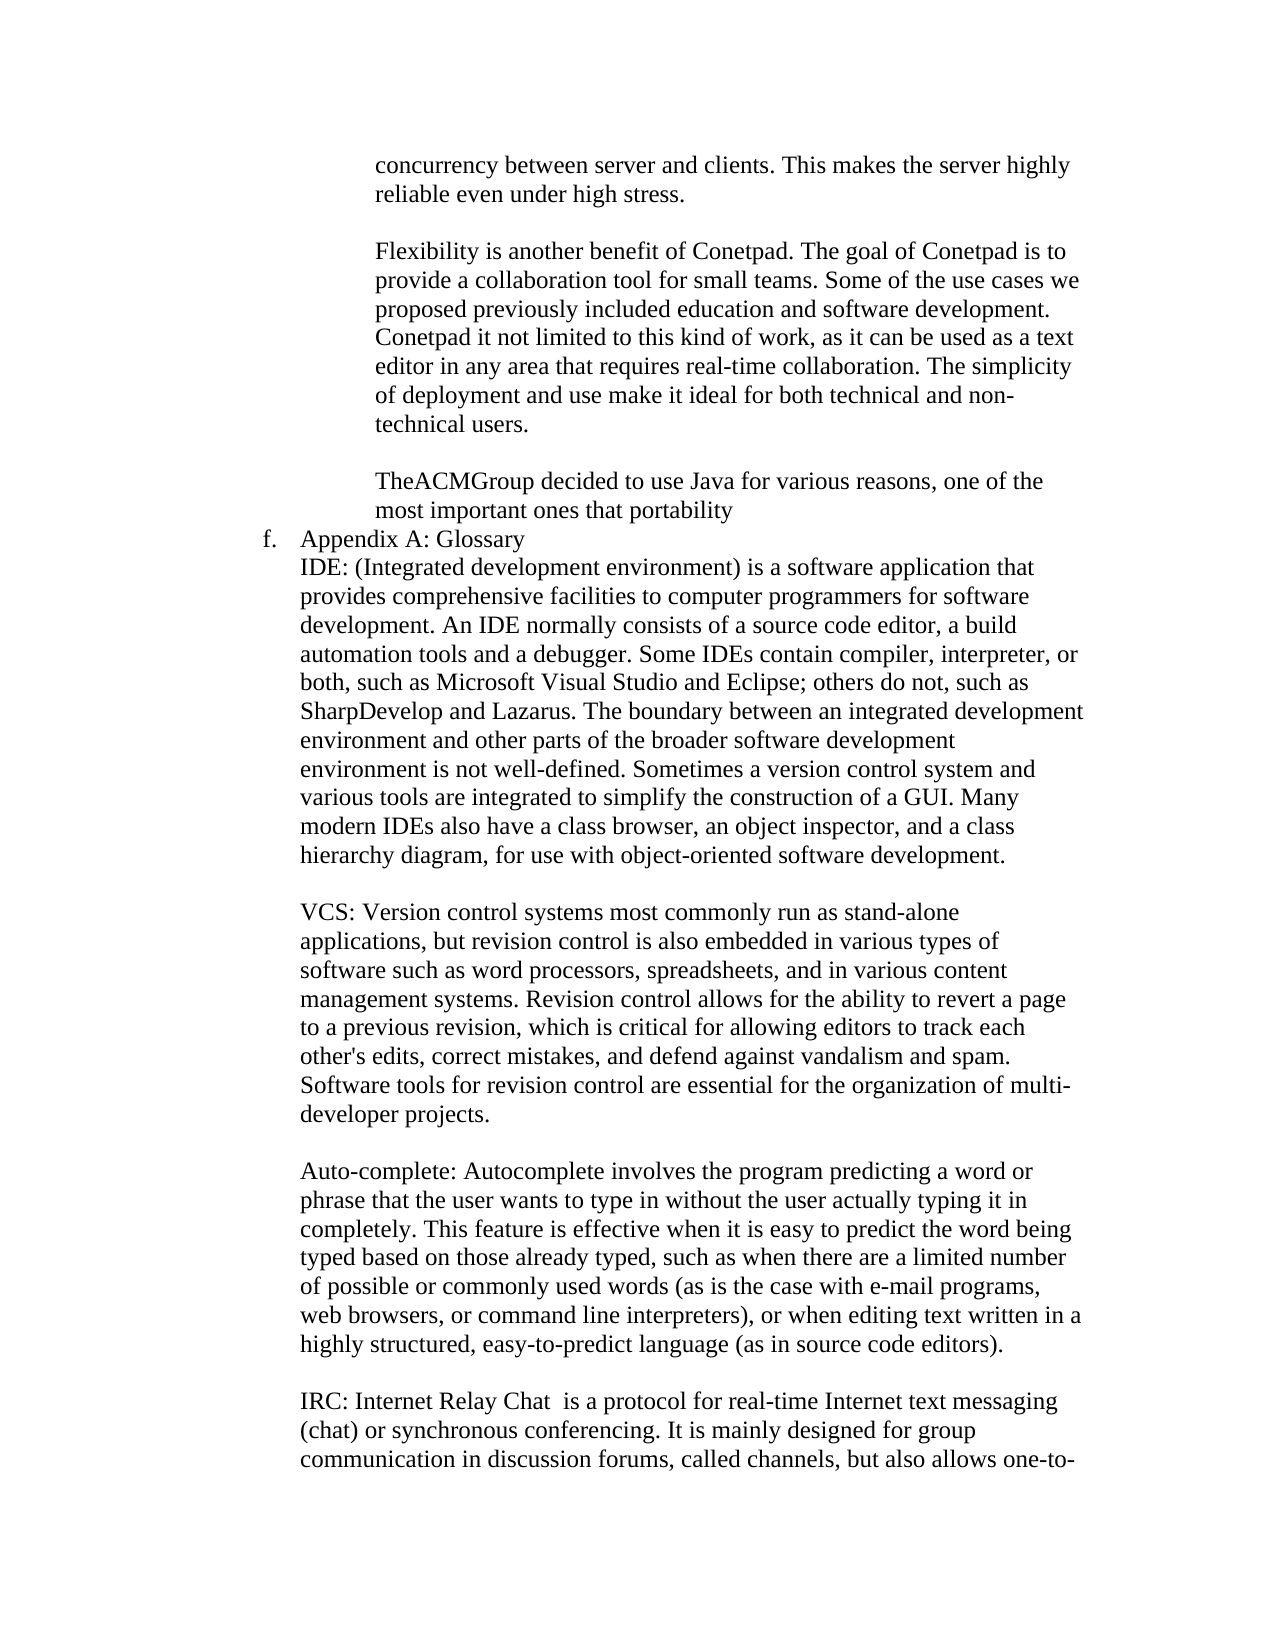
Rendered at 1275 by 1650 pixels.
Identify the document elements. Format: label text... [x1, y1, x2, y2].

list TheACMGroup decided to use Java for various reasons, one of the most important ones that portability [356, 466, 1087, 524]
list Auto-complete: Autocomplete involves the program predicting a word or phrase that the user wants to type in without the user actually typing it in completely. This feature is effective when it is easy to predict the word being typed based on those already typed, such as when there are a limited number of possible or commonly used words (as is the case with e-mail programs, web browsers, or command line interpreters), or when editing text written in a highly structured, easy-to-predict language (as in source code editors). [262, 1156, 1087, 1357]
list VCS: Version control systems most commonly run as stand-alone applications, but revision control is also embedded in various types of software such as word processors, spreadsheets, and in various content management systems. Revision control allows for the ability to revert a page to a previous revision, which is critical for allowing editors to track each other's edits, correct mistakes, and defend against vandalism and spam. [262, 897, 1087, 1070]
list IRC: Internet Relay Chat is a protocol for real-time Internet text messaging (chat) or synchronous conferencing. It is mainly designed for group communication in discussion forums, called channels, but also allows one-to- [262, 1386, 1087, 1472]
list Software tools for revision control are essential for the organization of multi-developer projects. [262, 1070, 1087, 1127]
list Flexibility is another benefit of Conetpad. The goal of Conetpad is to provide a collaboration tool for small teams. Some of the use cases we proposed previously included education and software development. Conetpad it not limited to this kind of work, as it can be used as a text editor in any area that requires real-time collaboration. The simplicity of deployment and use make it ideal for both technical and non-technical users. [356, 236, 1087, 437]
list IDE: (Integrated development environment) is a software application that provides comprehensive facilities to computer programmers for software development. An IDE normally consists of a source code editor, a build automation tools and a debugger. Some IDEs contain compiler, interpreter, or both, such as Microsoft Visual Studio and Eclipse; others do not, such as SharpDevelop and Lazarus. The boundary between an integrated development environment and other parts of the broader software development environment is not well-defined. Sometimes a version control system and various tools are integrated to simplify the construction of a GUI. Many modern IDEs also have a class browser, an object inspector, and a class hierarchy diagram, for use with object-oriented software development. [262, 552, 1087, 869]
list Appendix A: Glossary [262, 524, 1087, 552]
list concurrency between server and clients. This makes the server highly reliable even under high stress. [356, 150, 1087, 207]
